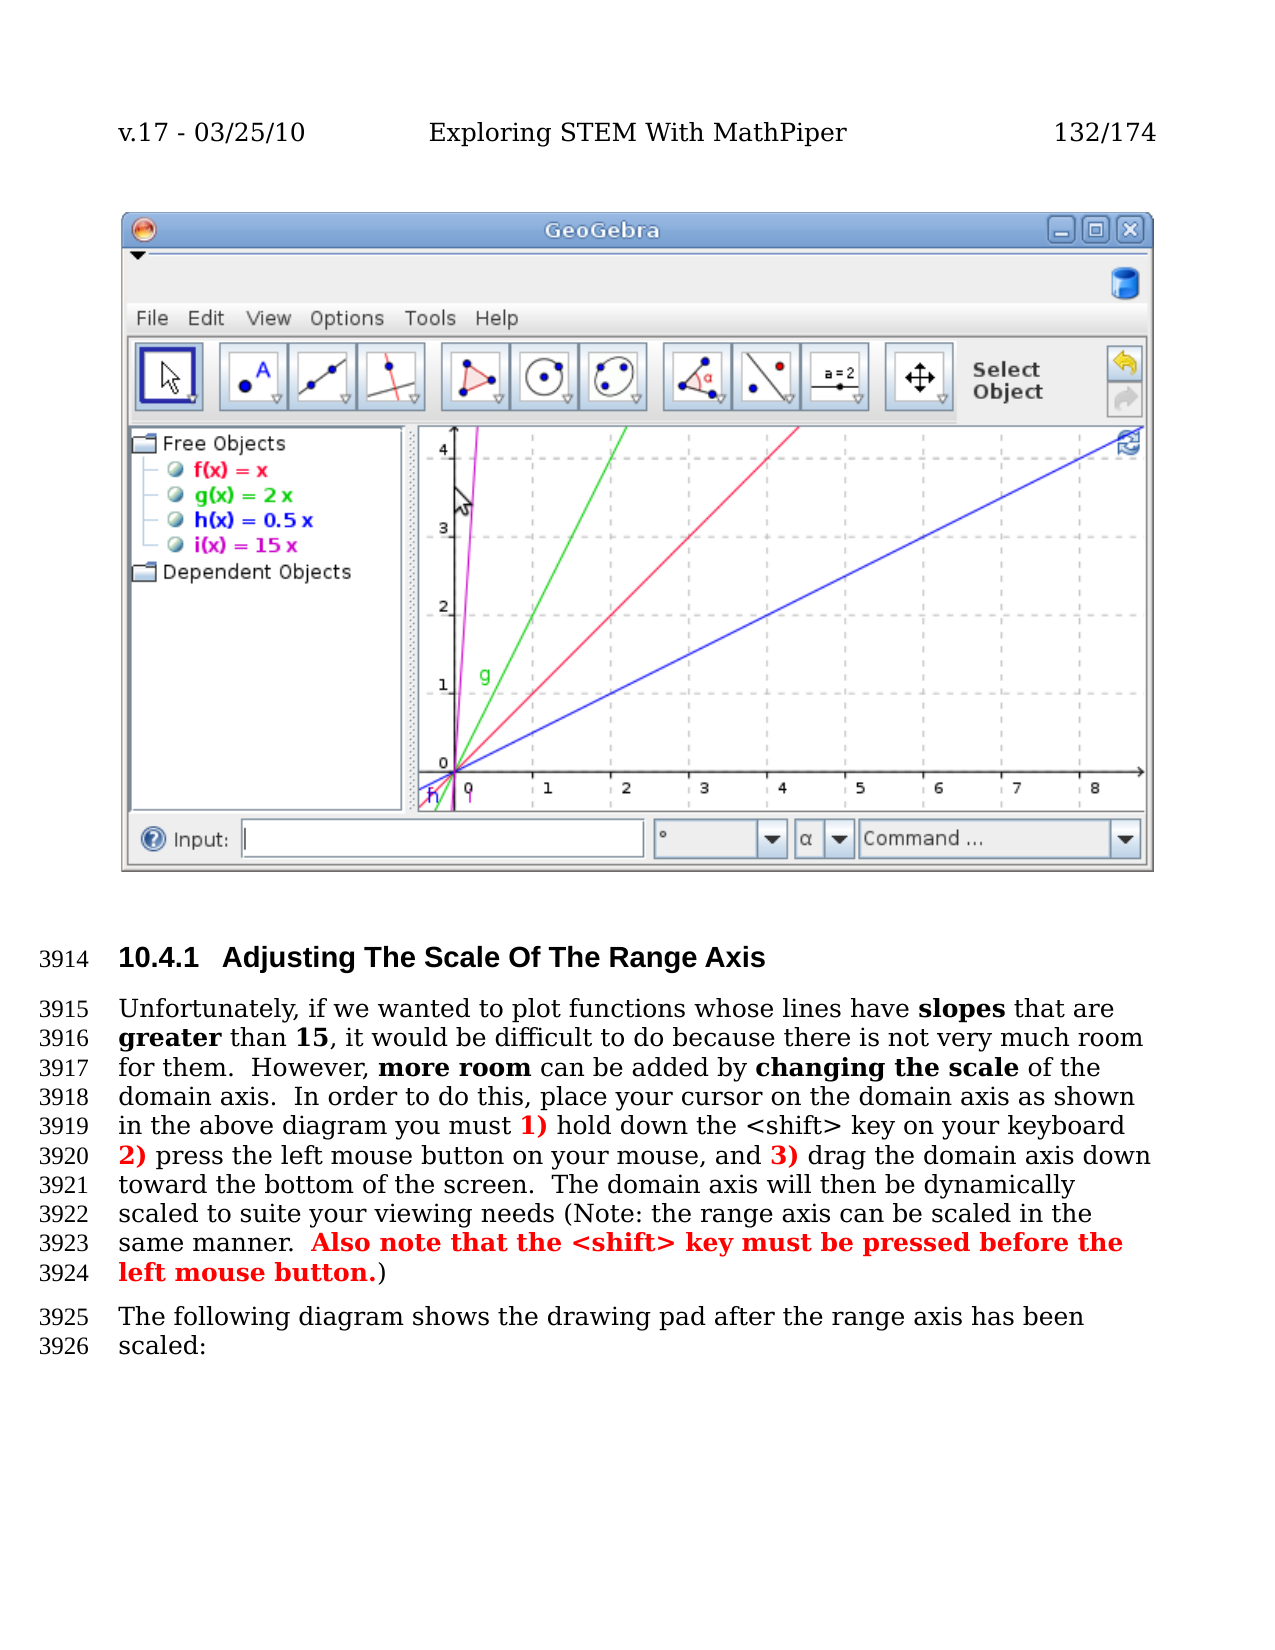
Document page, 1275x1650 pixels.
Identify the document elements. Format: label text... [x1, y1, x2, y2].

text The following diagram shows the drawing pad after the range axis has been scaled: [118, 1302, 1157, 1361]
subtitle Adjusting The Scale Of The Range Axis [118, 939, 1157, 973]
picture [121, 212, 1154, 872]
text Unfortunately, if we wanted to plot functions whose lines have slopes that are greater than 15, it would be difficult to do because there is not very much room for them. However, more room can be added by changing the scale of the domain axis. In order to do this, place your cursor on the domain axis as shown in the above diagram you must 1) hold down the <shift> key on your keyboard 2) press the left mouse button on your mouse, and 3) drag the domain axis down toward the bottom of the screen. The domain axis will then be dynamically scaled to suite your viewing needs (Note: the range axis can be scaled in the same manner. Also note that the <shift> key must be pressed before the left mouse button.) [118, 994, 1157, 1287]
